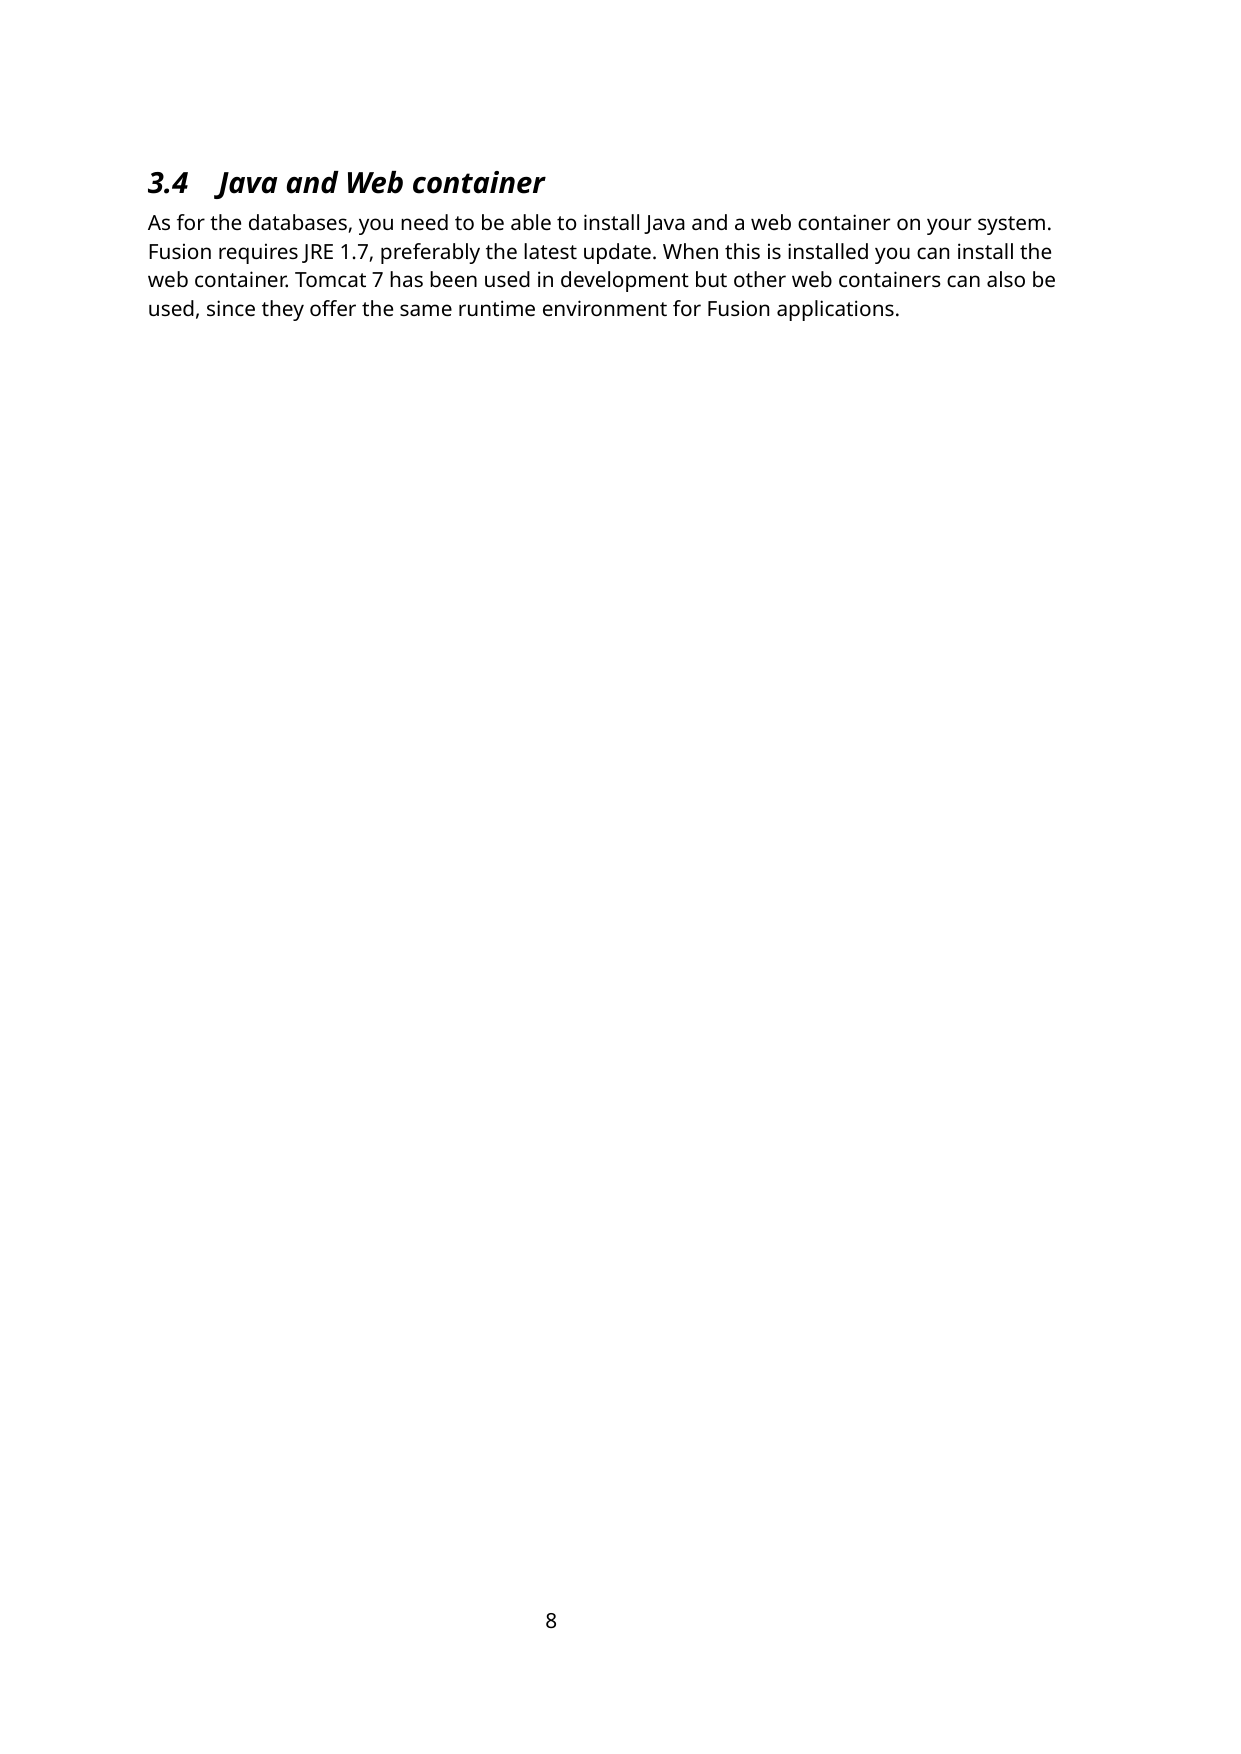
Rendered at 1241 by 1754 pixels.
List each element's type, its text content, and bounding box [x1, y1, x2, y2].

text As for the databases, you need to be able to install Java and a web container on your system. Fusion requires JRE 1.7, preferably the latest update. When this is installed you can install the web container. Tomcat 7 has been used in development but other web containers can also be used, since they offer the same runtime environment for Fusion applications. [148, 208, 1092, 322]
subtitle Java and Web container [148, 162, 1092, 202]
